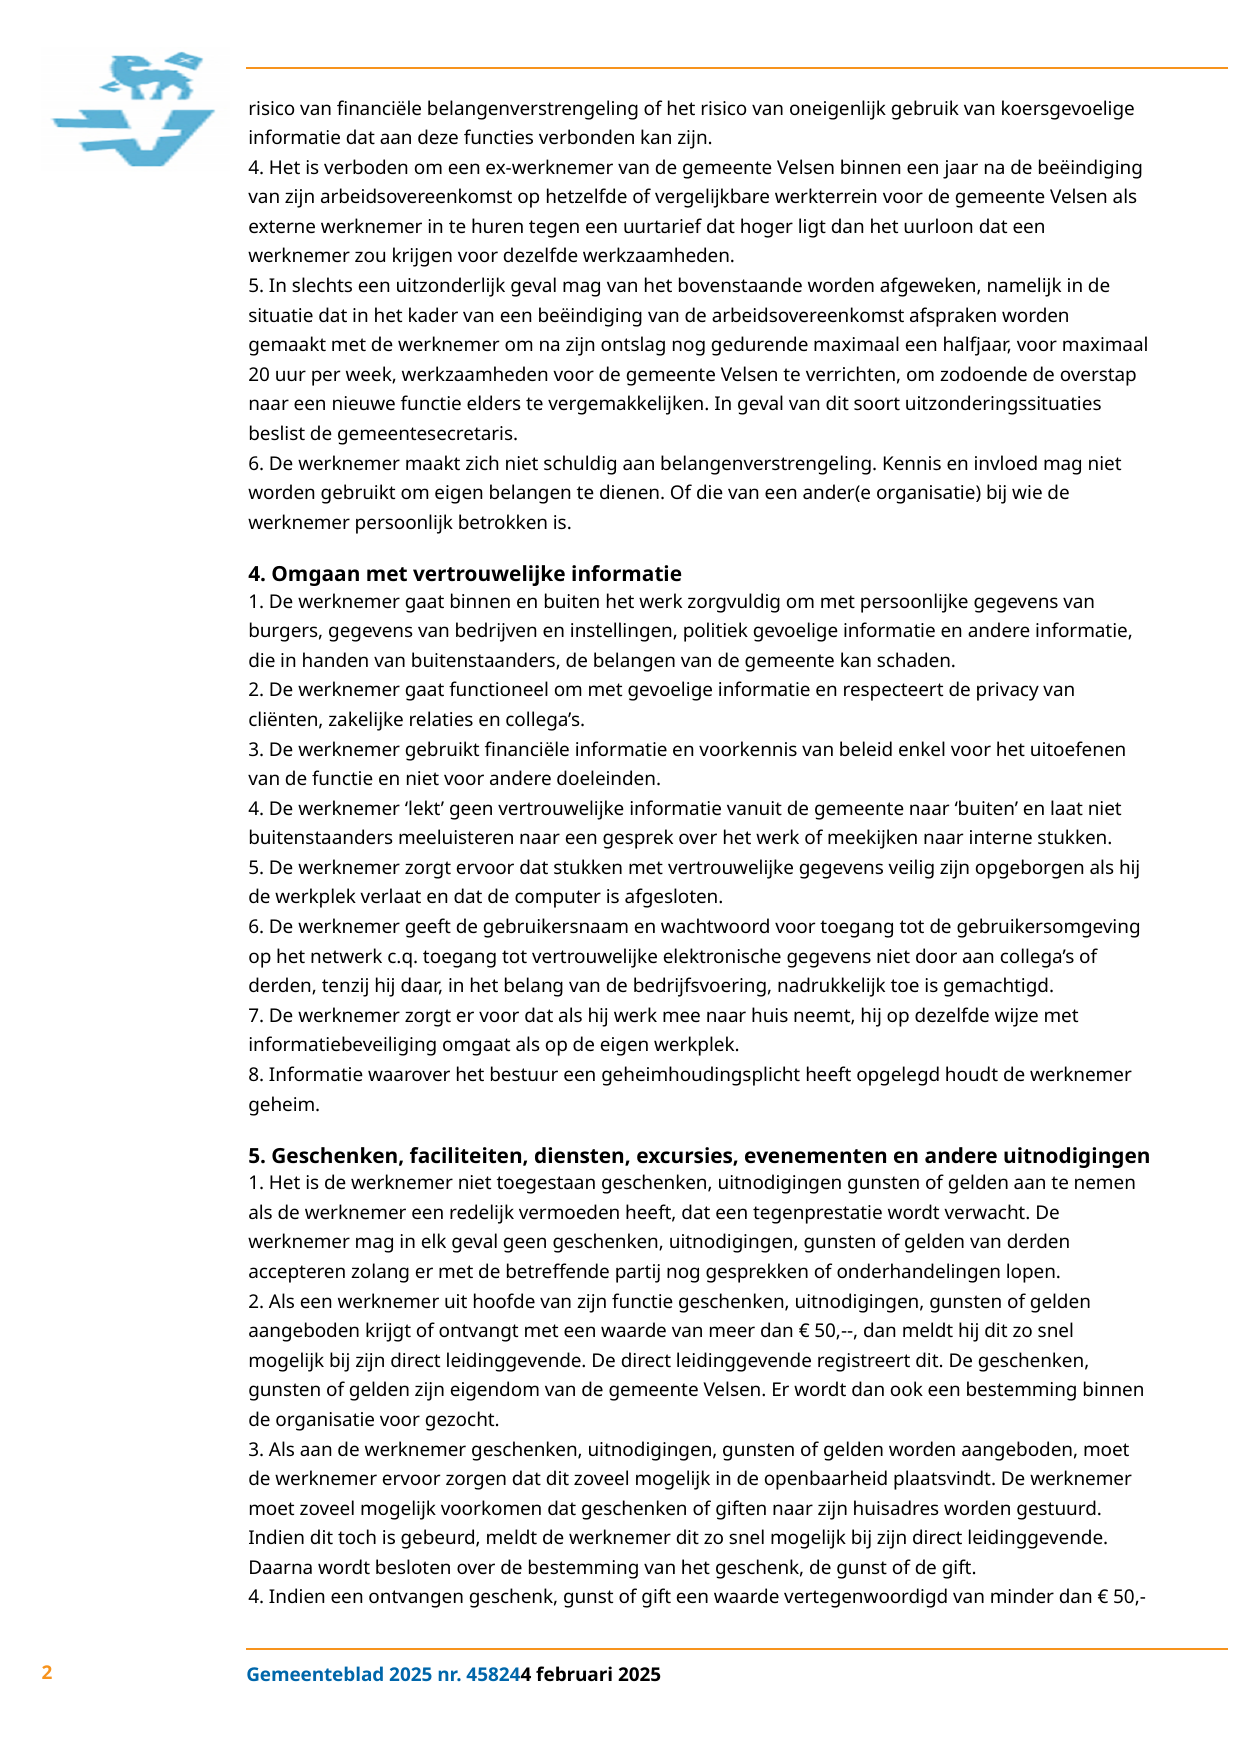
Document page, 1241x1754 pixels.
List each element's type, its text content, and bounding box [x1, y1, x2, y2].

text 4. Het is verboden om een ex-werknemer van de gemeente Velsen binnen een jaar na de beëindiging van zijn arbeidsovereenkomst op hetzelfde of vergelijkbare werkterrein voor de gemeente Velsen als externe werknemer in te huren tegen een uurtarief dat hoger ligt dan het uurloon dat een werknemer zou krijgen voor dezelfde werkzaamheden. [248, 154, 1152, 268]
text 8. Informatie waarover het bestuur een geheimhoudingsplicht heeft opgelegd houdt de werknemer geheim. [248, 1061, 1152, 1116]
text 7. De werknemer zorgt er voor dat als hij werk mee naar huis neemt, hij op dezelfde wijze met informatiebeveiliging omgaat als op de eigen werkplek. [248, 1002, 1152, 1057]
text 6. De werknemer geeft de gebruikersnaam en wachtwoord voor toegang tot de gebruikersomgeving op het netwerk c.q. toegang tot vertrouwelijke elektronische gegevens niet door aan collega’s of derden, tenzij hij daar, in het belang van de bedrijfsvoering, nadrukkelijk toe is gemachtigd. [248, 913, 1152, 998]
text 4. De werknemer ‘lekt’ geen vertrouwelijke informatie vanuit de gemeente naar ‘buiten’ en laat niet buitenstaanders meeluisteren naar een gesprek over het werk of meekijken naar interne stukken. [248, 795, 1152, 850]
text 5. In slechts een uitzonderlijk geval mag van het bovenstaande worden afgeweken, namelijk in de situatie dat in het kader van een beëindiging van de arbeidsovereenkomst afspraken worden gemaakt met de werknemer om na zijn ontslag nog gedurende maximaal een halfjaar, voor maximaal 20 uur per week, werkzaamheden voor de gemeente Velsen te verrichten, om zodoende de overstap naar een nieuwe functie elders te vergemakkelijken. In geval van dit soort uitzonderingssituaties beslist de gemeentesecretaris. [248, 272, 1152, 446]
text 6. De werknemer maakt zich niet schuldig aan belangenverstrengeling. Kennis en invloed mag niet worden gebruikt om eigen belangen te dienen. Of die van een ander(e organisatie) bij wie de werknemer persoonlijk betrokken is. [248, 450, 1152, 535]
text 4. Indien een ontvangen geschenk, gunst of gift een waarde vertegenwoordigd van minder dan € 50,- [248, 1584, 1152, 1609]
text 4. Omgaan met vertrouwelijke informatie [248, 559, 1152, 588]
picture [41, 47, 231, 172]
text 1. Het is de werknemer niet toegestaan geschenken, uitnodigingen gunsten of gelden aan te nemen als de werknemer een redelijk vermoeden heeft, dat een tegenprestatie wordt verwacht. De werknemer mag in elk geval geen geschenken, uitnodigingen, gunsten of gelden van derden accepteren zolang er met de betreffende partij nog gesprekken of onderhandelingen lopen. [248, 1169, 1152, 1284]
text 3. De werknemer gebruikt financiële informatie en voorkennis van beleid enkel voor het uitoefenen van de functie en niet voor andere doeleinden. [248, 736, 1152, 791]
text 3. Als aan de werknemer geschenken, uitnodigingen, gunsten of gelden worden aangeboden, moet de werknemer ervoor zorgen dat dit zoveel mogelijk in de openbaarheid plaatsvindt. De werknemer moet zoveel mogelijk voorkomen dat geschenken of giften naar zijn huisadres worden gestuurd. Indien dit toch is gebeurd, meldt de werknemer dit zo snel mogelijk bij zijn direct leidinggevende. Daarna wordt besloten over de bestemming van het geschenk, de gunst of de gift. [248, 1436, 1152, 1580]
text 2. De werknemer gaat functioneel om met gevoelige informatie en respecteert de privacy van cliënten, zakelijke relaties en collega’s. [248, 677, 1152, 732]
text 5. De werknemer zorgt ervoor dat stukken met vertrouwelijke gegevens veilig zijn opgeborgen als hij de werkplek verlaat en dat de computer is afgesloten. [248, 854, 1152, 909]
text risico van financiële belangenverstrengeling of het risico van oneigenlijk gebruik van koersgevoelige informatie dat aan deze functies verbonden kan zijn. [248, 95, 1152, 150]
text 5. Geschenken, faciliteiten, diensten, excursies, evenementen en andere uitnodigingen [248, 1141, 1152, 1169]
text 2. Als een werknemer uit hoofde van zijn functie geschenken, uitnodigingen, gunsten of gelden aangeboden krijgt of ontvangt met een waarde van meer dan € 50,--, dan meldt hij dit zo snel mogelijk bij zijn direct leidinggevende. De direct leidinggevende registreert dit. De geschenken, gunsten of gelden zijn eigendom van de gemeente Velsen. Er wordt dan ook een bestemming binnen de organisatie voor gezocht. [248, 1288, 1152, 1432]
text 1. De werknemer gaat binnen en buiten het werk zorgvuldig om met persoonlijke gegevens van burgers, gegevens van bedrijven en instellingen, politiek gevoelige informatie en andere informatie, die in handen van buitenstaanders, de belangen van de gemeente kan schaden. [248, 588, 1152, 673]
